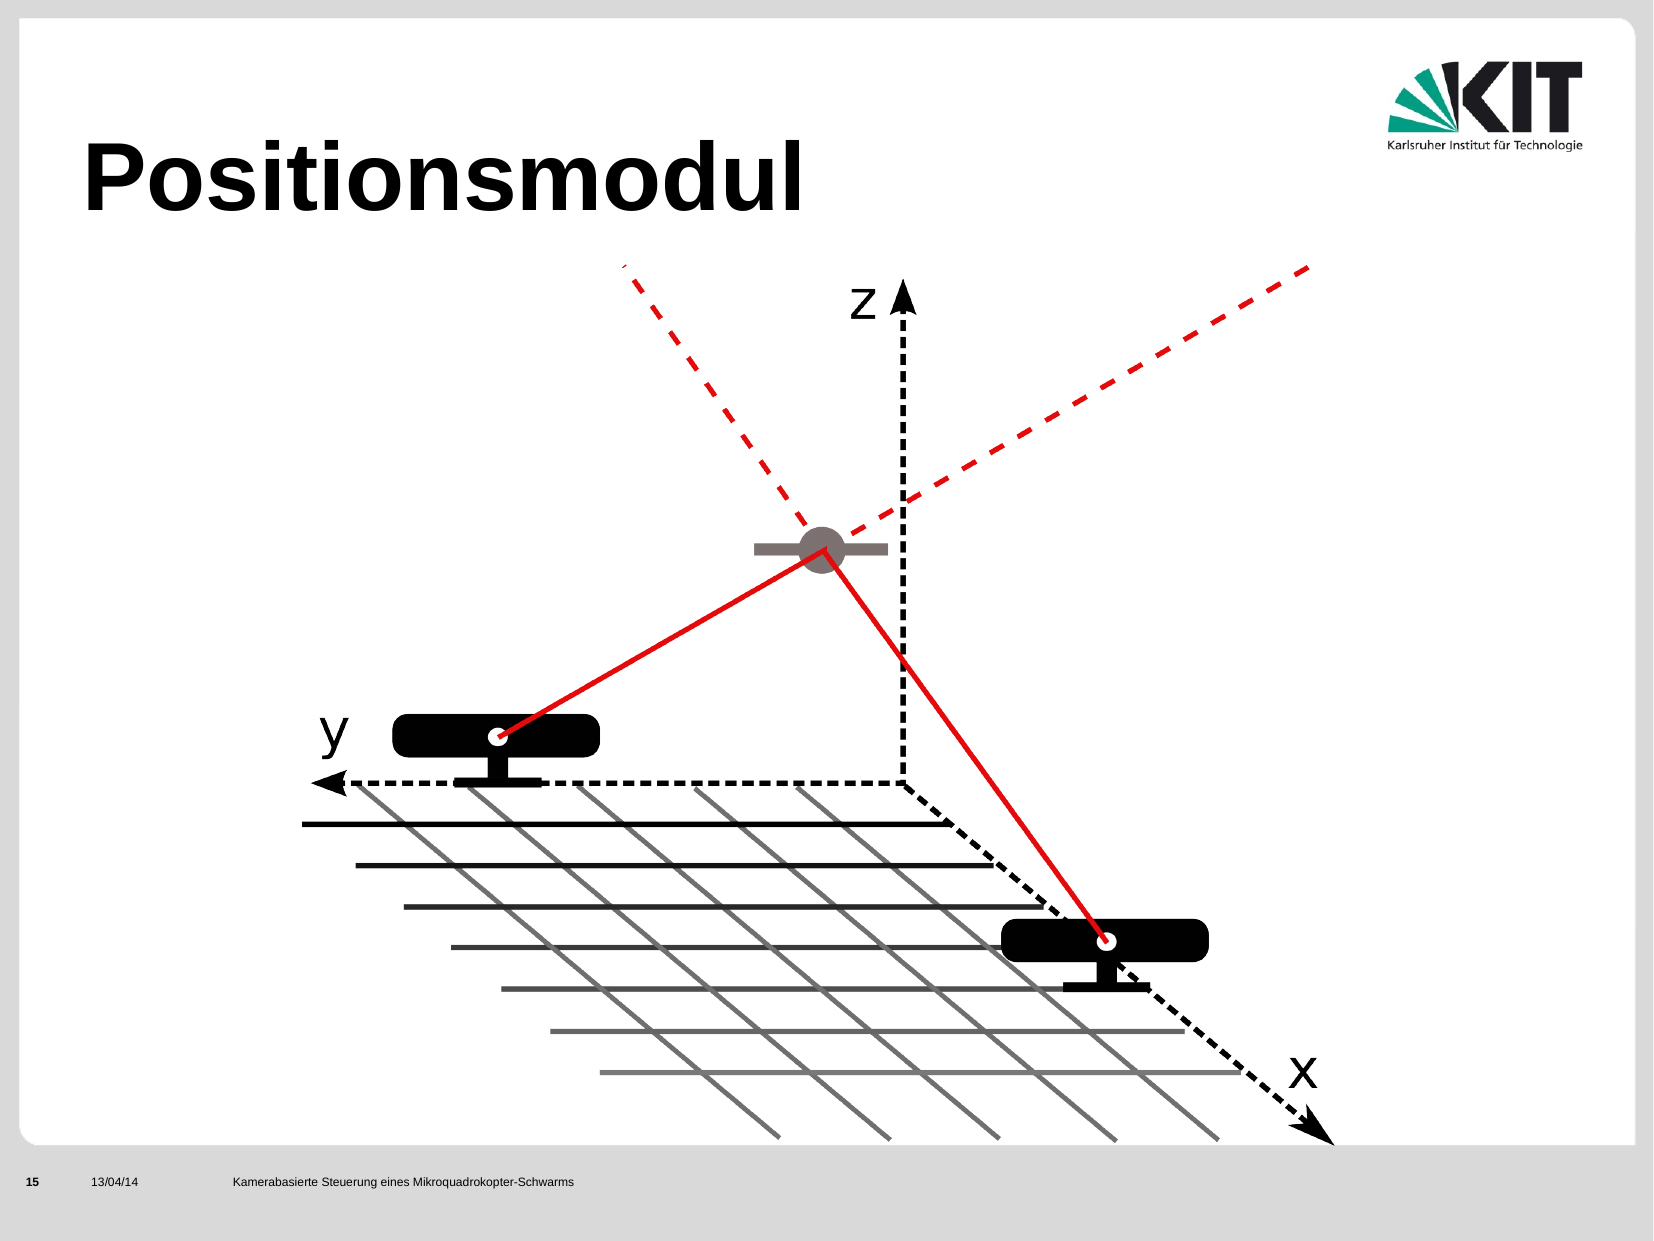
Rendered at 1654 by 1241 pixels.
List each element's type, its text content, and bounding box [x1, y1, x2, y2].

title Positionsmodul [82, 49, 1571, 257]
picture [0, 0, 1654, 1241]
